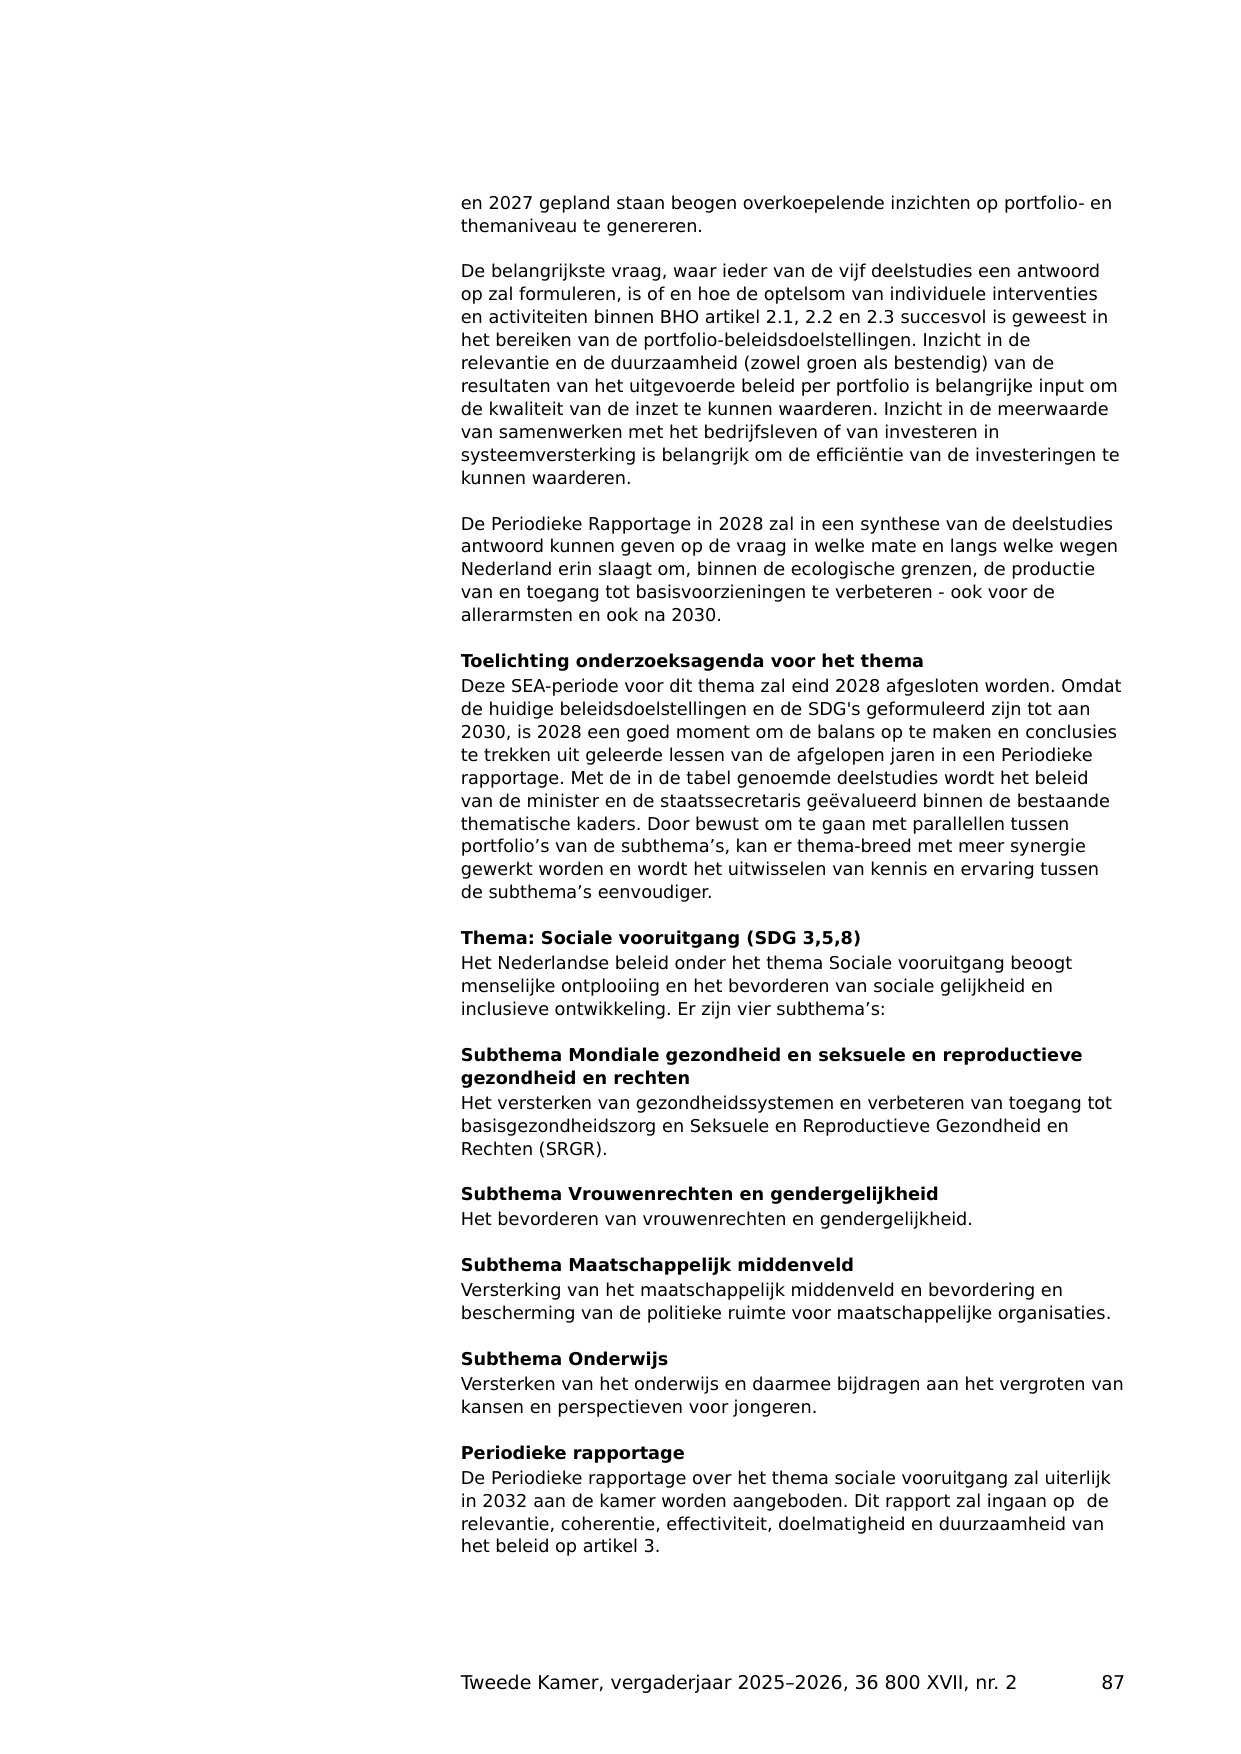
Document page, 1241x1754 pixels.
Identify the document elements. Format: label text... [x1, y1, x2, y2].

text Het versterken van gezondheidssystemen en verbeteren van toegang tot basisgezondheidszorg en Seksuele en Reproductieve Gezondheid en Rechten (SRGR). [461, 1091, 1125, 1159]
text De belangrĳkste vraag, waar ieder van de vĳf deelstudies een antwoord op zal formuleren, is of en hoe de optelsom van individuele interventies en activiteiten binnen BHO artikel 2.1, 2.2 en 2.3 succesvol is geweest in het bereiken van de portfolio-beleidsdoelstellingen. Inzicht in de relevantie en de duurzaamheid (zowel groen als bestendig) van de resultaten van het uitgevoerde beleid per portfolio is belangrĳke input om de kwaliteit van de inzet te kunnen waarderen. Inzicht in de meerwaarde van samenwerken met het bedrĳfsleven of van investeren in systeemversterking is belangrĳk om de efficiëntie van de investeringen te kunnen waarderen. [461, 259, 1125, 489]
text Versterking van het maatschappelijk middenveld en bevordering en bescherming van de politieke ruimte voor maatschappelijke organisaties. [461, 1278, 1125, 1324]
text Subthema Maatschappelijk middenveld [461, 1253, 1125, 1276]
text Subthema Vrouwenrechten en gendergelijkheid [461, 1182, 1125, 1205]
text Toelichting onderzoeksagenda voor het thema [461, 649, 1125, 672]
text De Periodieke rapportage over het thema sociale vooruitgang zal uiterlijk in 2032 aan de kamer worden aangeboden. Dit rapport zal ingaan op de relevantie, coherentie, effectiviteit, doelmatigheid en duurzaamheid van het beleid op artikel 3. [461, 1466, 1125, 1557]
text De Periodieke Rapportage in 2028 zal in een synthese van de deelstudies antwoord kunnen geven op de vraag in welke mate en langs welke wegen Nederland erin slaagt om, binnen de ecologische grenzen, de productie van en toegang tot basisvoorzieningen te verbeteren - ook voor de allerarmsten en ook na 2030. [461, 512, 1125, 626]
text Versterken van het onderwijs en daarmee bijdragen aan het vergroten van kansen en perspectieven voor jongeren. [461, 1372, 1125, 1418]
text Het Nederlandse beleid onder het thema Sociale vooruitgang beoogt menselijke ontplooiing en het bevorderen van sociale gelijkheid en inclusieve ontwikkeling. Er zijn vier subthema’s: [461, 951, 1125, 1020]
text Deze SEA-periode voor dit thema zal eind 2028 afgesloten worden. Omdat de huidige beleidsdoelstellingen en de SDG's geformuleerd zĳn tot aan 2030, is 2028 een goed moment om de balans op te maken en conclusies te trekken uit geleerde lessen van de afgelopen jaren in een Periodieke rapportage. Met de in de tabel genoemde deelstudies wordt het beleid van de minister en de staatssecretaris geëvalueerd binnen de bestaande thematische kaders. Door bewust om te gaan met parallellen tussen portfolio’s van de subthema’s, kan er thema-breed met meer synergie gewerkt worden en wordt het uitwisselen van kennis en ervaring tussen de subthema’s eenvoudiger. [461, 674, 1125, 903]
text Thema: Sociale vooruitgang (SDG 3,5,8) [461, 926, 1125, 949]
text en 2027 gepland staan beogen overkoepelende inzichten op portfolio- en themaniveau te genereren. [461, 191, 1125, 237]
text Subthema Mondiale gezondheid en seksuele en reproductieve gezondheid en rechten [461, 1043, 1125, 1089]
text Periodieke rapportage [461, 1441, 1125, 1464]
text Subthema Onderwijs [461, 1347, 1125, 1370]
text Het bevorderen van vrouwenrechten en gendergelijkheid. [461, 1207, 1125, 1230]
